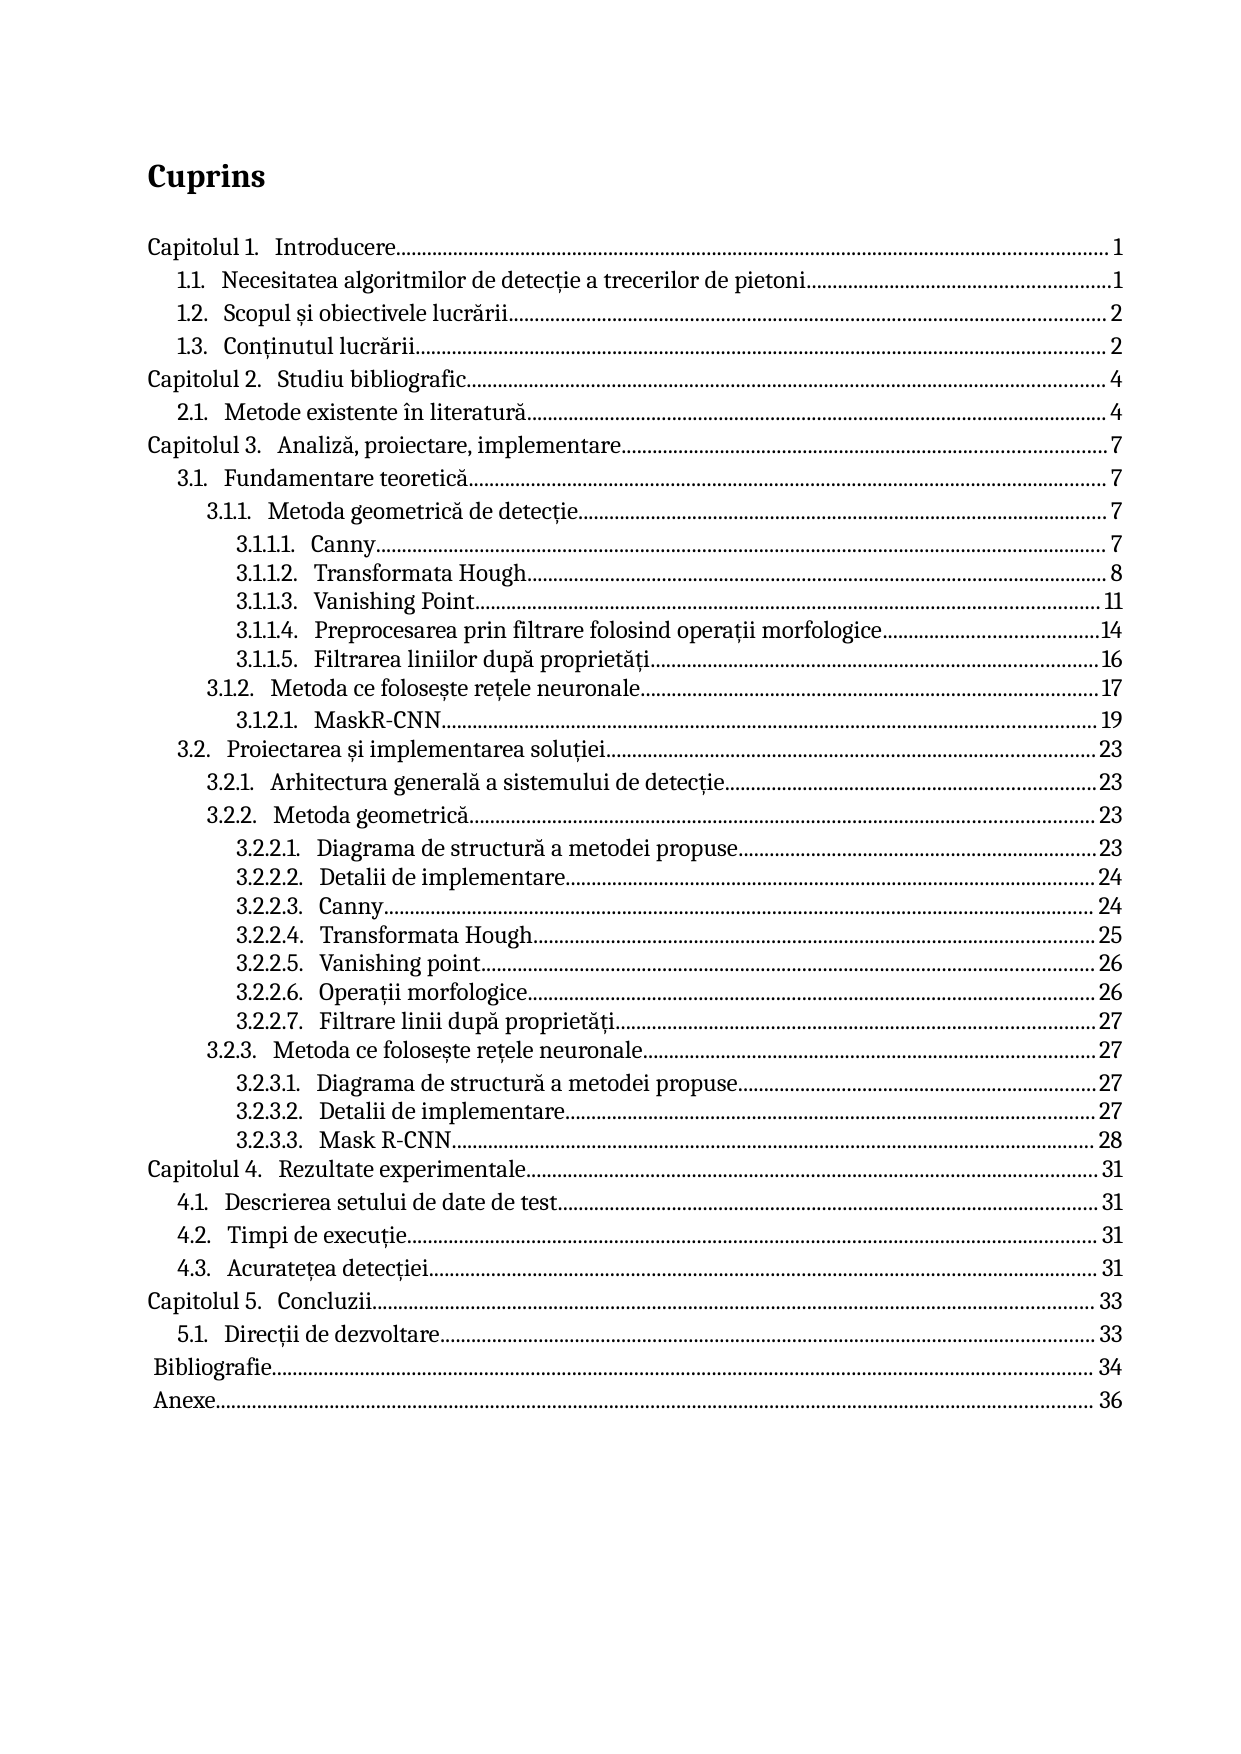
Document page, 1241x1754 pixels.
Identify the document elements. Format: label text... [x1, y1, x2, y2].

text 3.2. Proiectarea și implementarea soluției 23 [177, 735, 1122, 764]
text Capitolul 5. Concluzii 33 [148, 1287, 1122, 1316]
text 3.2.2.3. Canny 24 [236, 892, 1122, 921]
text Anexe. 36 [148, 1386, 1122, 1415]
text 4.1. Descrierea setului de date de test 31 [177, 1188, 1122, 1217]
text Capitolul 2. Studiu bibliografic 4 [148, 364, 1122, 393]
text 3.1.2.1. MaskR-CNN 19 [236, 706, 1122, 735]
text Capitolul 3. Analiză, proiectare, implementare 7 [148, 431, 1122, 459]
text 3.2.2.2. Detalii de implementare 24 [236, 863, 1122, 892]
text 1.1. Necesitatea algoritmilor de detecție a trecerilor de pietoni 1 [177, 266, 1122, 294]
text 3.2.2. Metoda geometrică 23 [207, 801, 1122, 830]
text Capitolul 1. Introducere 1 [148, 232, 1122, 261]
text 3.1.2. Metoda ce folosește rețele neuronale 17 [207, 673, 1122, 702]
text 3.2.2.5. Vanishing point 26 [236, 949, 1122, 978]
text 3.1.1. Metoda geometrică de detecție 7 [207, 497, 1122, 525]
text 3.2.3. Metoda ce folosește rețele neuronale 27 [207, 1036, 1122, 1064]
text 3.2.2.4. Transformata Hough 25 [236, 921, 1122, 949]
text 3.2.3.1. Diagrama de structură a metodei propuse 27 [236, 1068, 1122, 1097]
text 4.2. Timpi de execuție 31 [177, 1221, 1122, 1249]
text 3.2.1. Arhitectura generală a sistemului de detecție 23 [207, 768, 1122, 797]
text 4.3. Acuratețea detecției 31 [177, 1254, 1122, 1283]
text 1.3. Conținutul lucrării 2 [177, 332, 1122, 360]
text 3.2.3.2. Detalii de implementare 27 [236, 1097, 1122, 1126]
subtitle Cuprins [148, 157, 1122, 195]
text 2.1. Metode existente în literatură 4 [177, 398, 1122, 426]
text 1.2. Scopul și obiectivele lucrării 2 [177, 298, 1122, 327]
text 3.1.1.5. Filtrarea liniilor după proprietăți 16 [236, 645, 1122, 673]
text 3.1.1.3. Vanishing Point 11 [236, 587, 1122, 616]
text 3.2.2.7. Filtrare linii după proprietăți 27 [236, 1007, 1122, 1036]
text 3.1.1.1. Canny 7 [236, 530, 1122, 558]
text 3.2.3.3. Mask R-CNN 28 [236, 1126, 1122, 1155]
text 5.1. Direcții de dezvoltare 33 [177, 1320, 1122, 1349]
text Bibliografie 34 [148, 1353, 1122, 1382]
text 3.1. Fundamentare teoretică 7 [177, 464, 1122, 492]
text Capitolul 4. Rezultate experimentale 31 [148, 1155, 1122, 1183]
text 3.1.1.2. Transformata Hough 8 [236, 558, 1122, 587]
text 3.2.2.1. Diagrama de structură a metodei propuse 23 [236, 834, 1122, 863]
text 3.2.2.6. Operații morfologice 26 [236, 978, 1122, 1007]
text 3.1.1.4. Preprocesarea prin filtrare folosind operații morfologice 14 [236, 616, 1122, 645]
